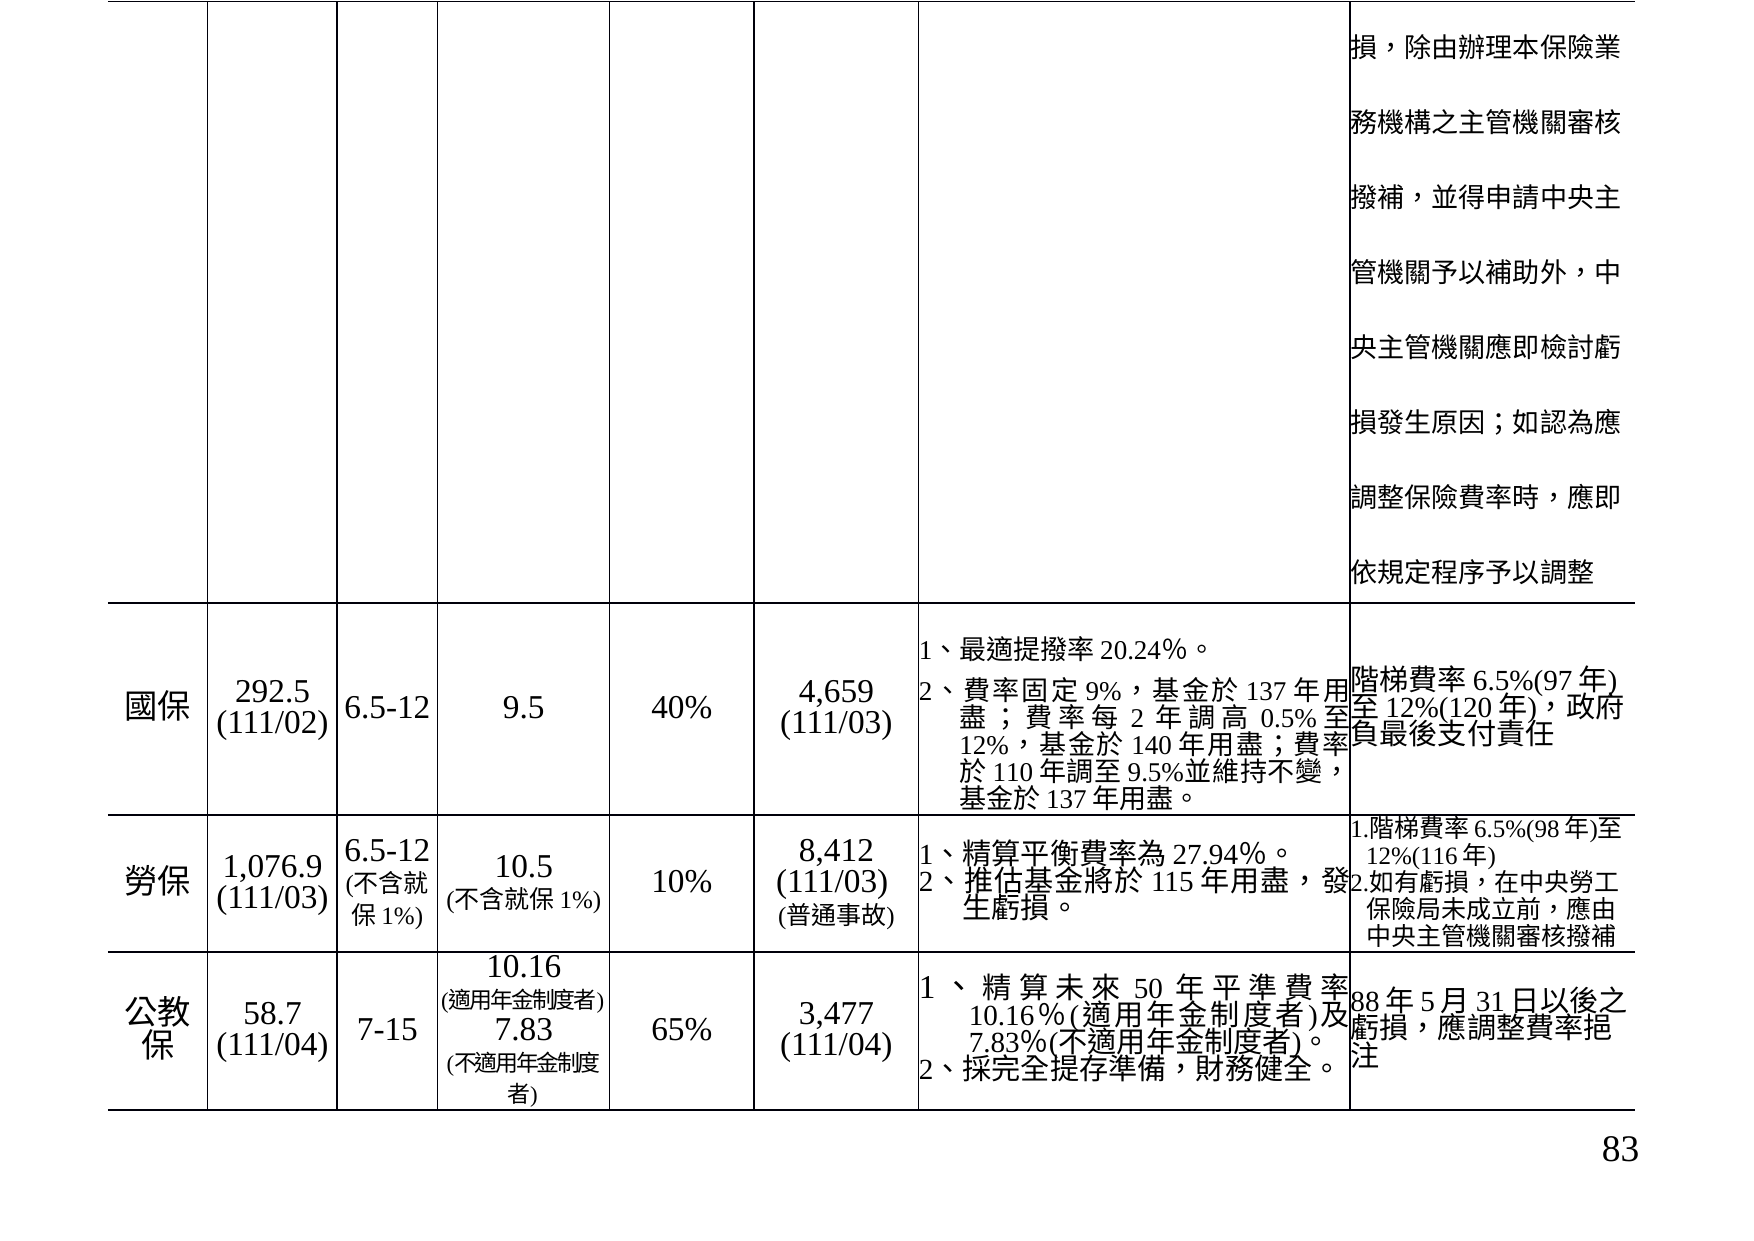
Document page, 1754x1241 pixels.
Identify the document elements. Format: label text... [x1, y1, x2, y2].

table_cell 3,477 (111/04) [755, 953, 918, 1109]
table_cell － [755, 2, 918, 602]
table_cell 58.7 (111/04) [208, 953, 336, 1109]
table_cell [338, 2, 437, 602]
table_cell 6.5-12 [338, 604, 437, 814]
table_cell 4,659 (111/03) [755, 604, 918, 814]
table_cell 7-15 [338, 953, 437, 1109]
table_cell 公教保 [108, 953, 207, 1109]
table_cell 40% [610, 604, 753, 814]
table_cell 65% [610, 953, 753, 1109]
table_cell [208, 2, 336, 602]
table_cell 1,076.9 (111/03) [208, 816, 336, 951]
table_cell 9.5 [438, 604, 609, 814]
table_cell 階梯費率6.5%(97年)至12%(120年)，政府負最後支付責任 [1351, 604, 1635, 814]
table_cell 10.5 (不含就保1%) [438, 816, 609, 951]
table_cell 損，除由辦理本保險業務機構之主管機關審核撥補，並得申請中央主管機關予以補助外，中央主管機關應即檢討虧損發生原因；如認為應調整保險費率時，應即依規定程序予以調整 [1351, 2, 1635, 602]
table_cell 勞保 [108, 816, 207, 951]
table_cell 292.5 (111/02) [208, 604, 336, 814]
table_cell 國保 [108, 604, 207, 814]
table_cell 10% [610, 816, 753, 951]
table_cell 1、精算平衡費率為27.94％。 2、推估基金將於115年用盡，發生虧損。 [919, 816, 1349, 951]
table_cell 88年5月31日以後之虧損，應調整費率挹注 [1351, 953, 1635, 1109]
table_cell [610, 2, 753, 602]
table_cell 8,412 (111/03) (普通事故) [755, 816, 918, 951]
table_cell [438, 2, 609, 602]
table_cell 1.階梯費率6.5%(98年)至12%(116年) 2.如有虧損，在中央勞工保險局未成立前，應由中央主管機關審核撥補 [1351, 816, 1635, 951]
table_cell [919, 2, 1349, 602]
table_cell 10.16 (適用年金制度者) 7.83 (不適用年金制度者) [438, 953, 609, 1109]
table_cell 1、精算未來50年平準費率10.16％(適用年金制度者)及7.83％(不適用年金制度者)。 2、採完全提存準備，財務健全。 [919, 953, 1349, 1109]
table_cell [108, 2, 207, 602]
table_cell 1、最適提撥率20.24％。 2、費率固定9%，基金於137年用盡；費率每2年調高0.5%至12%，基金於140年用盡；費率於110年調至9.5%並維持不變，基金於137年用盡。 [919, 604, 1349, 814]
table_cell 6.5-12 (不含就保1%) [338, 816, 437, 951]
